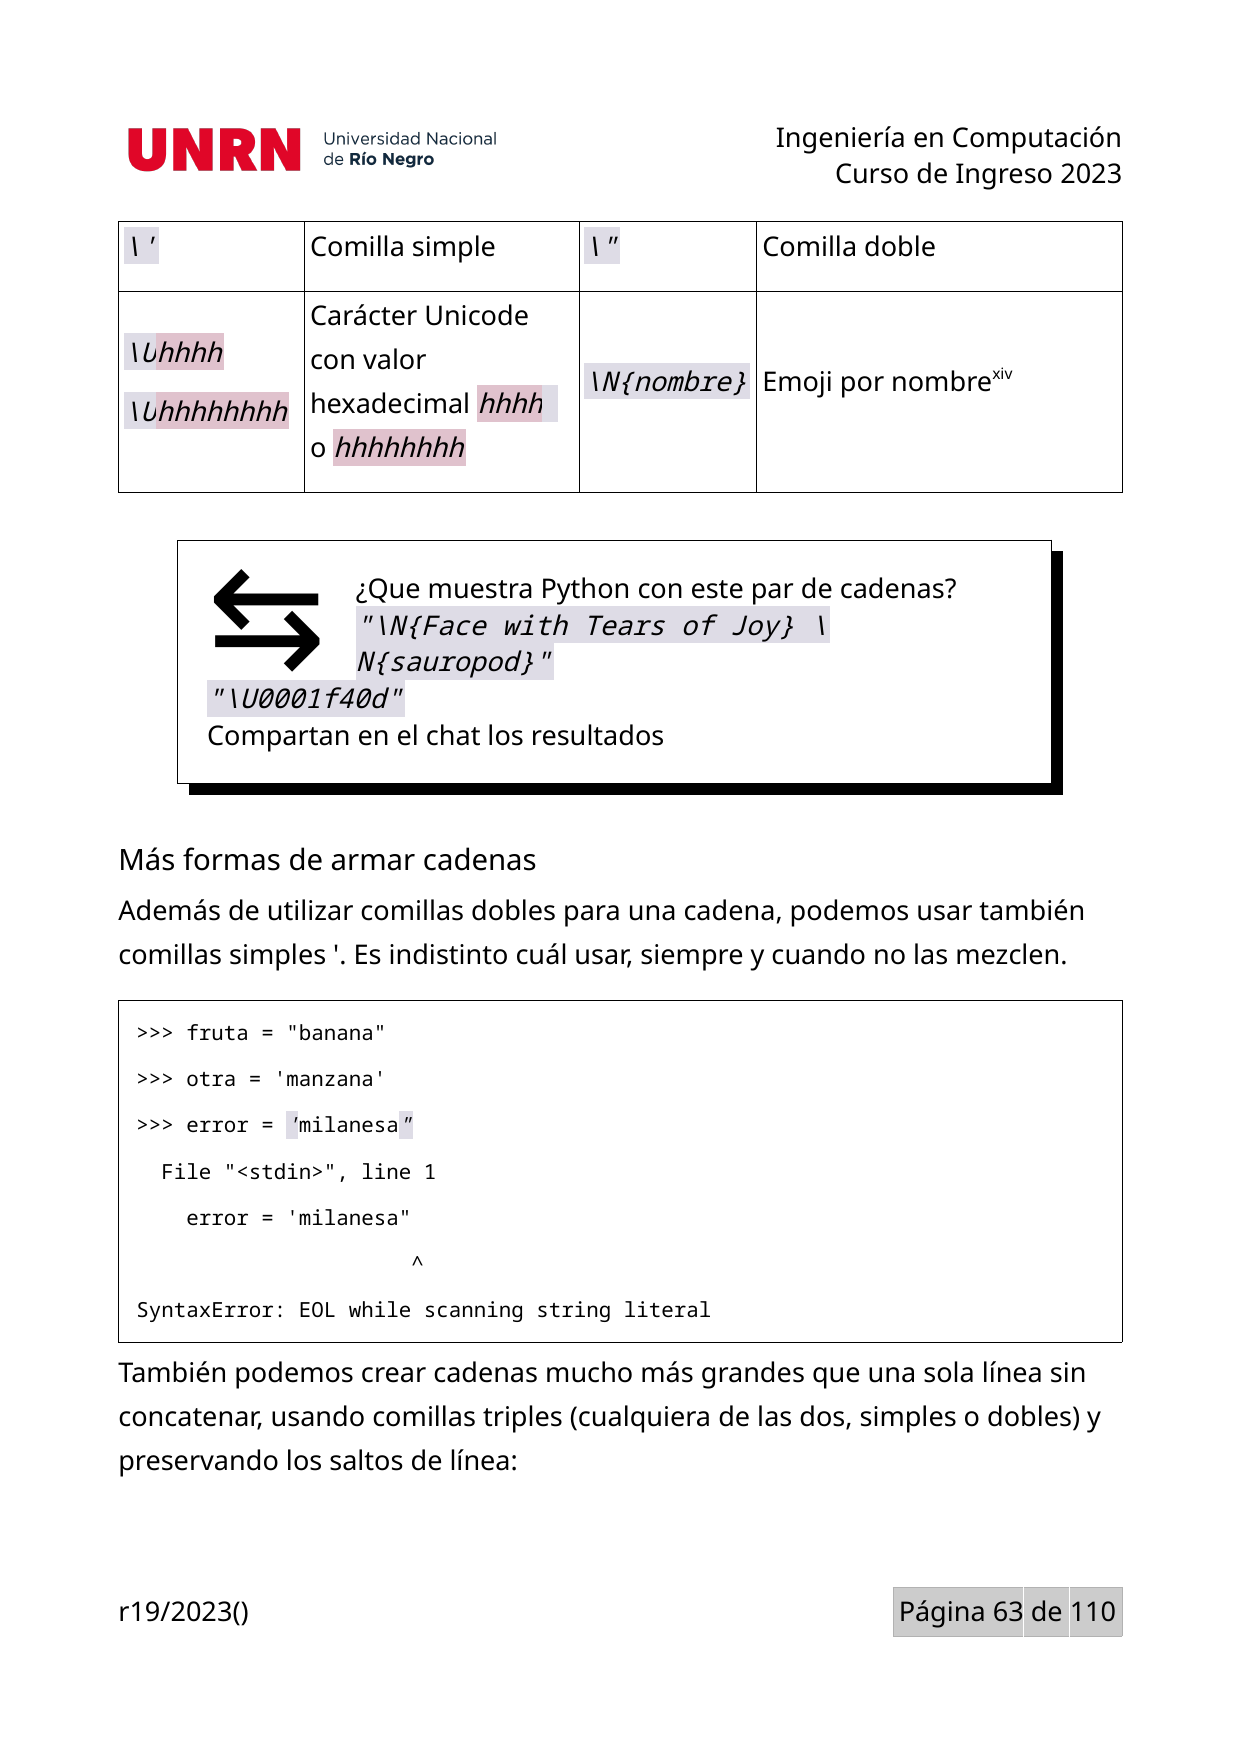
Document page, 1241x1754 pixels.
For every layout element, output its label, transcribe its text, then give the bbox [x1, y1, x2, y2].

text >>> otra = 'manzana' [119, 1046, 1122, 1093]
text ⇆¿Que muestra Python con este par de cadenas? "\N{Face with Tears of Joy} \N{sauropod}" "\U0001f40d" Compartan en el chat los resultados [178, 541, 1051, 783]
text File "<stdin>", line 1 [119, 1139, 1122, 1185]
picture [118, 118, 505, 180]
text error = 'milanesa" [119, 1185, 1122, 1231]
table_cell Comilla simple [305, 222, 579, 291]
text ^ [119, 1231, 1122, 1278]
table_cell \" [580, 222, 756, 291]
table_cell Emoji por nombre [757, 292, 1122, 492]
table_cell \' [119, 222, 304, 291]
text >>> fruta = "banana" [119, 1001, 1122, 1046]
table_cell Comilla doble [757, 222, 1122, 291]
text SyntaxError: EOL while scanning string literal [119, 1278, 1122, 1342]
text >>> error = 'milanesa" [119, 1093, 1122, 1139]
table_cell Carácter Unicode con valor hexadecimal hhhh o hhhhhhhh [305, 292, 579, 492]
table_cell \Uhhhh \Uhhhhhhhh [119, 292, 304, 492]
text Además de utilizar comillas dobles para una cadena, podemos usar también comillas simples '. Es indistinto cuál usar, siempre y cuando no las mezclen. [118, 891, 1122, 972]
text También podemos crear cadenas mucho más grandes que una sola línea sin concatenar, usando comillas triples (cualquiera de las dos, simples o dobles) y preservando los saltos de línea: [118, 1353, 1122, 1479]
table_cell \N{nombre} [580, 292, 756, 492]
subtitle Más formas de armar cadenas [118, 839, 1122, 879]
